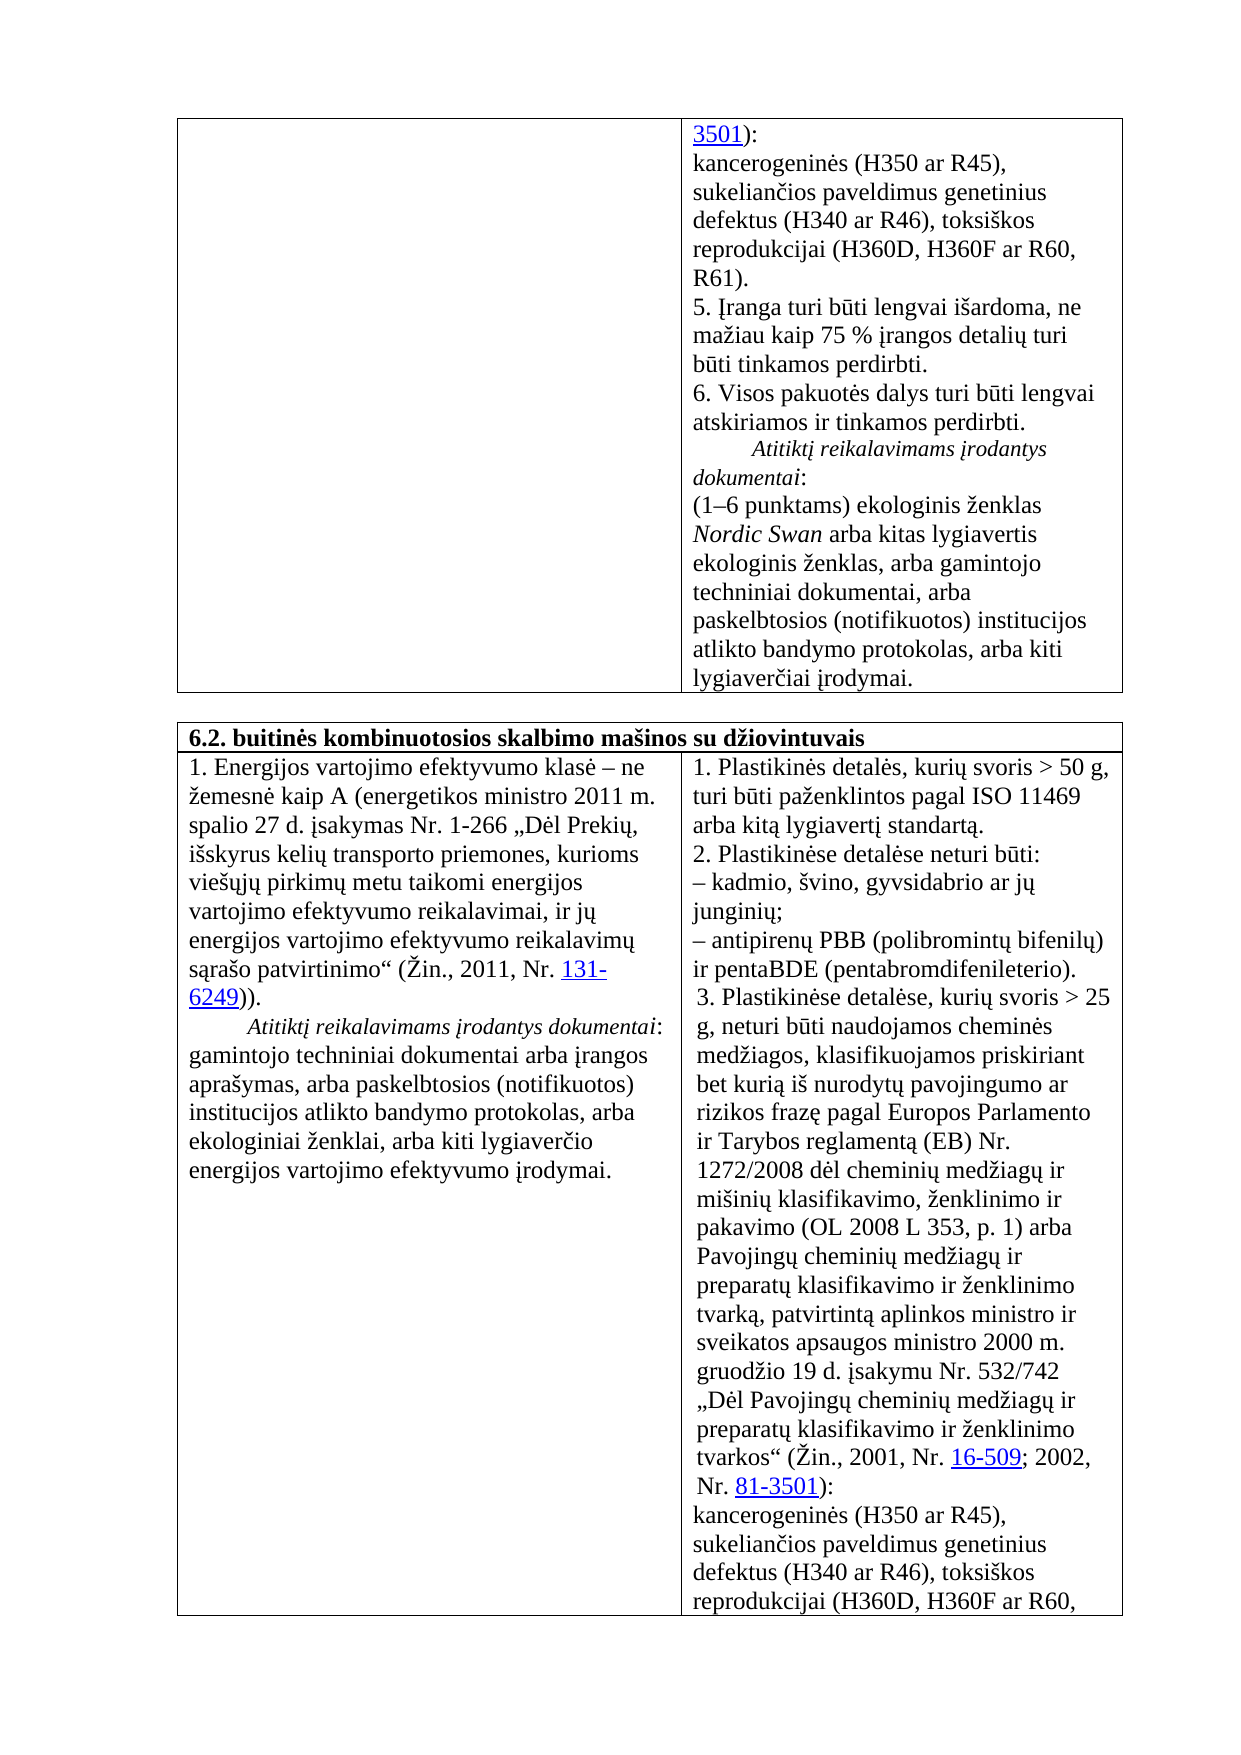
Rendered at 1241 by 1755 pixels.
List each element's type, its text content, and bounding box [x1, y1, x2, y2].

table_header 6.2. buitinės kombinuotosios skalbimo mašinos su džiovintuvais [178, 723, 1122, 751]
table_cell [178, 119, 681, 692]
table_cell 1. Plastikinės detalės, kurių svoris > 50 g, turi būti paženklintos pagal ISO 11469 arba kitą lygiavertį standartą. 2. Plastikinėse detalėse neturi būti: – kadmio, švino, gyvsidabrio ar jų junginių; – antipirenų PBB (polibromintų bifenilų) ir pentaBDE (pentabromdifenileterio). 3. Plastikinėse detalėse, kurių svoris > 25 g, neturi būti naudojamos cheminės medžiagos, klasifikuojamos priskiriant bet kurią iš nurodytų pavojingumo ar rizikos frazę pagal Europos Parlamento ir Tarybos reglamentą (EB) Nr. 1272/2008 dėl cheminių medžiagų ir mišinių klasifikavimo, ženklinimo ir pakavimo (OL 2008 L 353, p. 1) arba Pavojingų cheminių medžiagų ir preparatų klasifikavimo ir ženklinimo tvarką, patvirtintą aplinkos ministro ir sveikatos apsaugos ministro 2000 m. gruodžio 19 d. įsakymu Nr. 532/742 „Dėl Pavojingų cheminių medžiagų ir preparatų klasifikavimo ir ženklinimo tvarkos“ (Žin., 2001, Nr. 16-509; 2002, Nr. 81-3501): kancerogeninės (H350 ar R45), sukeliančios paveldimus genetinius defektus (H340 ar R46), toksiškos reprodukcijai (H360D, H360F ar R60, [682, 753, 1122, 1615]
table_cell 1. Energijos vartojimo efektyvumo klasė – ne žemesnė kaip A (energetikos ministro 2011 m. spalio 27 d. įsakymas Nr. 1-266 „Dėl Prekių, išskyrus kelių transporto priemones, kurioms viešųjų pirkimų metu taikomi energijos vartojimo efektyvumo reikalavimai, ir jų energijos vartojimo efektyvumo reikalavimų sąrašo patvirtinimo“ (Žin., 2011, Nr. 131-6249)). Atitiktį reikalavimams įrodantys dokumentai: gamintojo techniniai dokumentai arba įrangos aprašymas, arba paskelbtosios (notifikuotos) institucijos atlikto bandymo protokolas, arba ekologiniai ženklai, arba kiti lygiaverčio energijos vartojimo efektyvumo įrodymai. [178, 753, 681, 1615]
table_cell 3501): kancerogeninės (H350 ar R45), sukeliančios paveldimus genetinius defektus (H340 ar R46), toksiškos reprodukcijai (H360D, H360F ar R60, R61). 5. Įranga turi būti lengvai išardoma, ne mažiau kaip 75 % įrangos detalių turi būti tinkamos perdirbti. 6. Visos pakuotės dalys turi būti lengvai atskiriamos ir tinkamos perdirbti. Atitiktį reikalavimams įrodantys dokumentai: (1–6 punktams) ekologinis ženklas Nordic Swan arba kitas lygiavertis ekologinis ženklas, arba gamintojo techniniai dokumentai, arba paskelbtosios (notifikuotos) institucijos atlikto bandymo protokolas, arba kiti lygiaverčiai įrodymai. [682, 119, 1122, 692]
